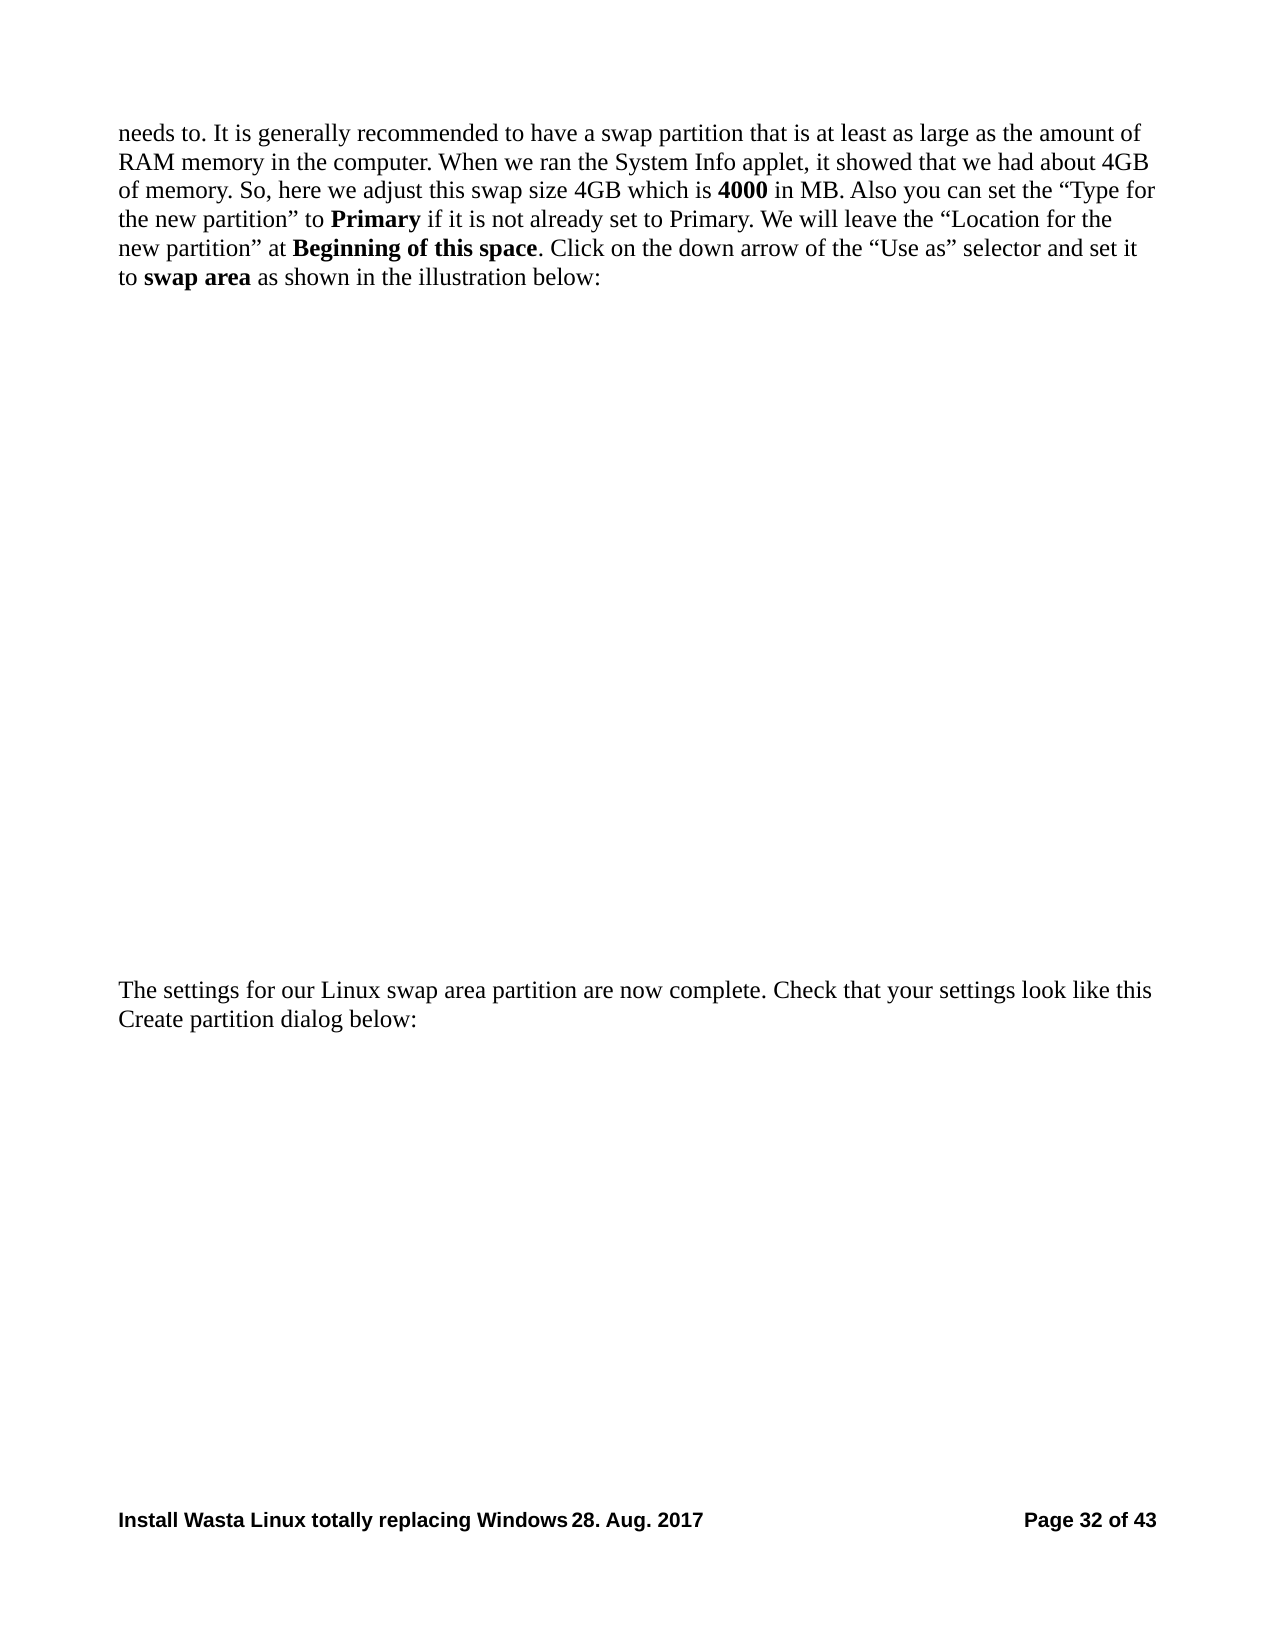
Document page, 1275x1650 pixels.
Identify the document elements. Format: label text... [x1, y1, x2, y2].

text needs to. It is generally recommended to have a swap partition that is at least as large as the amount of RAM memory in the computer. When we ran the System Info applet, it showed that we had about 4GB of memory. So, here we adjust this swap size 4GB which is 4000 in MB. Also you can set the “Type for the new partition” to Primary if it is not already set to Primary. We will leave the “Location for the new partition” at Beginning of this space. Click on the down arrow of the “Use as” selector and set it to swap area as shown in the illustration below: [118, 118, 1157, 291]
text The settings for our Linux swap area partition are now complete. Check that your settings look like this Create partition dialog below: [118, 976, 1157, 1033]
